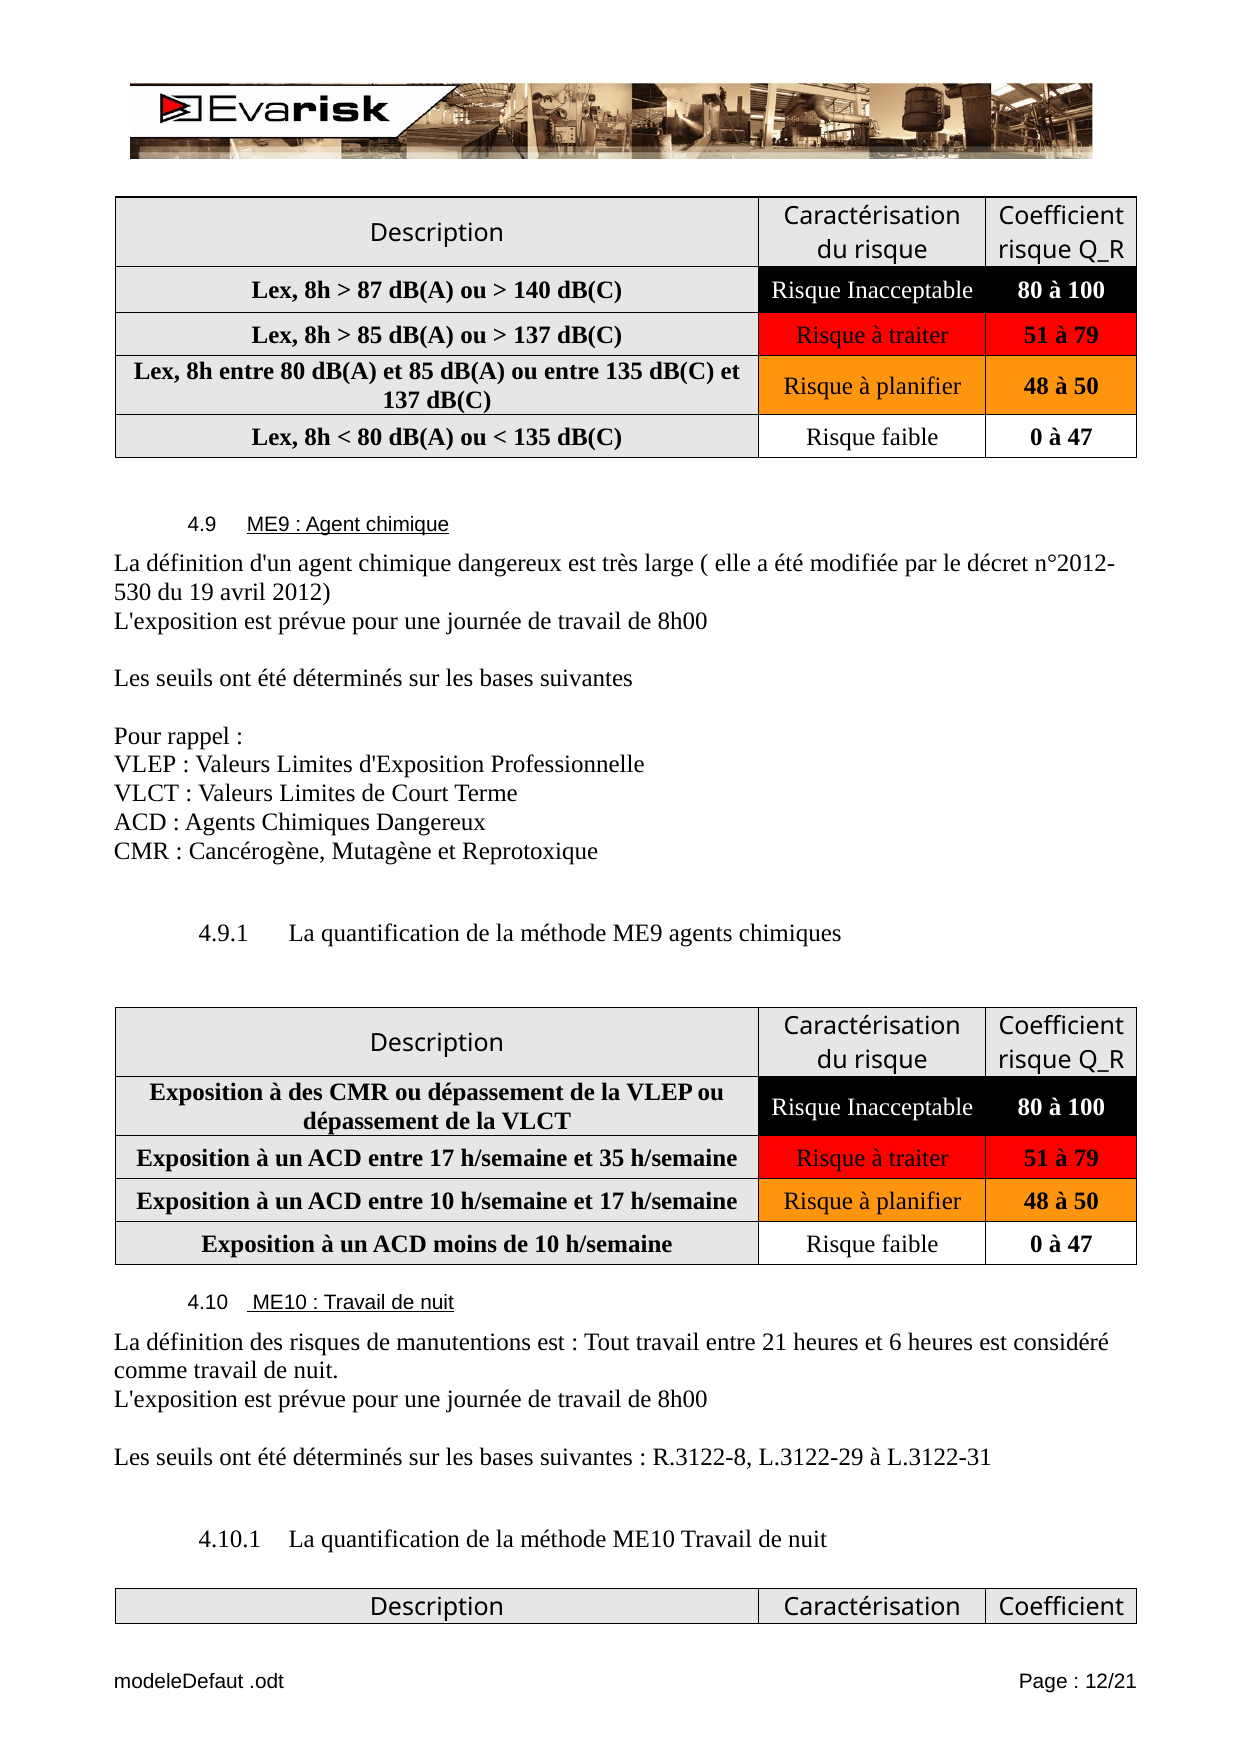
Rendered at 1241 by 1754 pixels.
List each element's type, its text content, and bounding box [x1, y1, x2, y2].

text Les seuils ont été déterminés sur les bases suivantes : R.3122-8, L.3122-29 à L.3122-31 [114, 1442, 1137, 1470]
table_header Coefficient risque Q_R [986, 198, 1136, 266]
table_cell Risque à planifier [759, 356, 985, 414]
text Les seuils ont été déterminés sur les bases suivantes [114, 663, 1137, 692]
text CMR : Cancérogène, Mutagène et Reprotoxique [114, 836, 1137, 864]
subtitle La quantification de la méthode ME9 agents chimiques [198, 918, 1137, 947]
subtitle La quantification de la méthode ME10 Travail de nuit [198, 1524, 1137, 1553]
table_header Caractérisation du risque [759, 198, 985, 266]
table_cell Lex, 8h > 87 dB(A) ou > 140 dB(C) [116, 267, 758, 312]
table_cell Risque faible [759, 415, 985, 457]
table_cell 48 à 50 [986, 1179, 1136, 1221]
table_cell 0 à 47 [986, 1222, 1136, 1264]
text L'exposition est prévue pour une journée de travail de 8h00 [114, 1384, 1137, 1413]
table_header Coefficient [986, 1589, 1136, 1623]
table_header Coefficient risque Q_R [986, 1008, 1136, 1076]
text VLCT : Valeurs Limites de Court Terme [114, 778, 1137, 807]
text La définition des risques de manutentions est : Tout travail entre 21 heures et 6 heures est considéré comme travail de nuit. [114, 1327, 1137, 1384]
table_header Description [116, 1589, 758, 1623]
table_cell Risque Inacceptable [759, 267, 985, 312]
table_cell Risque faible [759, 1222, 985, 1264]
table_header Caractérisation du risque [759, 1008, 985, 1076]
table_header Caractérisation [759, 1589, 985, 1623]
table_cell 48 à 50 [986, 356, 1136, 414]
text Pour rappel : [114, 721, 1137, 749]
table_cell 0 à 47 [986, 415, 1136, 457]
table_cell Lex, 8h < 80 dB(A) ou < 135 dB(C) [116, 415, 758, 457]
table_cell Exposition à un ACD moins de 10 h/semaine [116, 1222, 758, 1264]
text La définition d'un agent chimique dangereux est très large ( elle a été modifiée par le décret n°2012-530 du 19 avril 2012) [114, 548, 1137, 606]
text ACD : Agents Chimiques Dangereux [114, 807, 1137, 836]
text L'exposition est prévue pour une journée de travail de 8h00 [114, 606, 1137, 634]
table_cell 51 à 79 [986, 313, 1136, 355]
table_cell Exposition à un ACD entre 10 h/semaine et 17 h/semaine [116, 1179, 758, 1221]
table_cell Risque Inacceptable [759, 1077, 985, 1135]
subtitle ME9 : Agent chimique [187, 512, 1137, 536]
table_cell Exposition à un ACD entre 17 h/semaine et 35 h/semaine [116, 1136, 758, 1178]
table_cell Risque à traiter [759, 1136, 985, 1178]
table_cell Risque à traiter [759, 313, 985, 355]
subtitle ME10 : Travail de nuit [187, 1290, 1137, 1314]
text VLEP : Valeurs Limites d'Exposition Professionnelle [114, 749, 1137, 778]
table_header Description [116, 1008, 758, 1076]
table_cell 80 à 100 [986, 1077, 1136, 1135]
table_header Description [116, 198, 758, 266]
table_cell 51 à 79 [986, 1136, 1136, 1178]
table_cell Lex, 8h entre 80 dB(A) et 85 dB(A) ou entre 135 dB(C) et 137 dB(C) [116, 356, 758, 414]
table_cell Lex, 8h > 85 dB(A) ou > 137 dB(C) [116, 313, 758, 355]
table_cell Risque à planifier [759, 1179, 985, 1221]
table_cell 80 à 100 [986, 267, 1136, 312]
